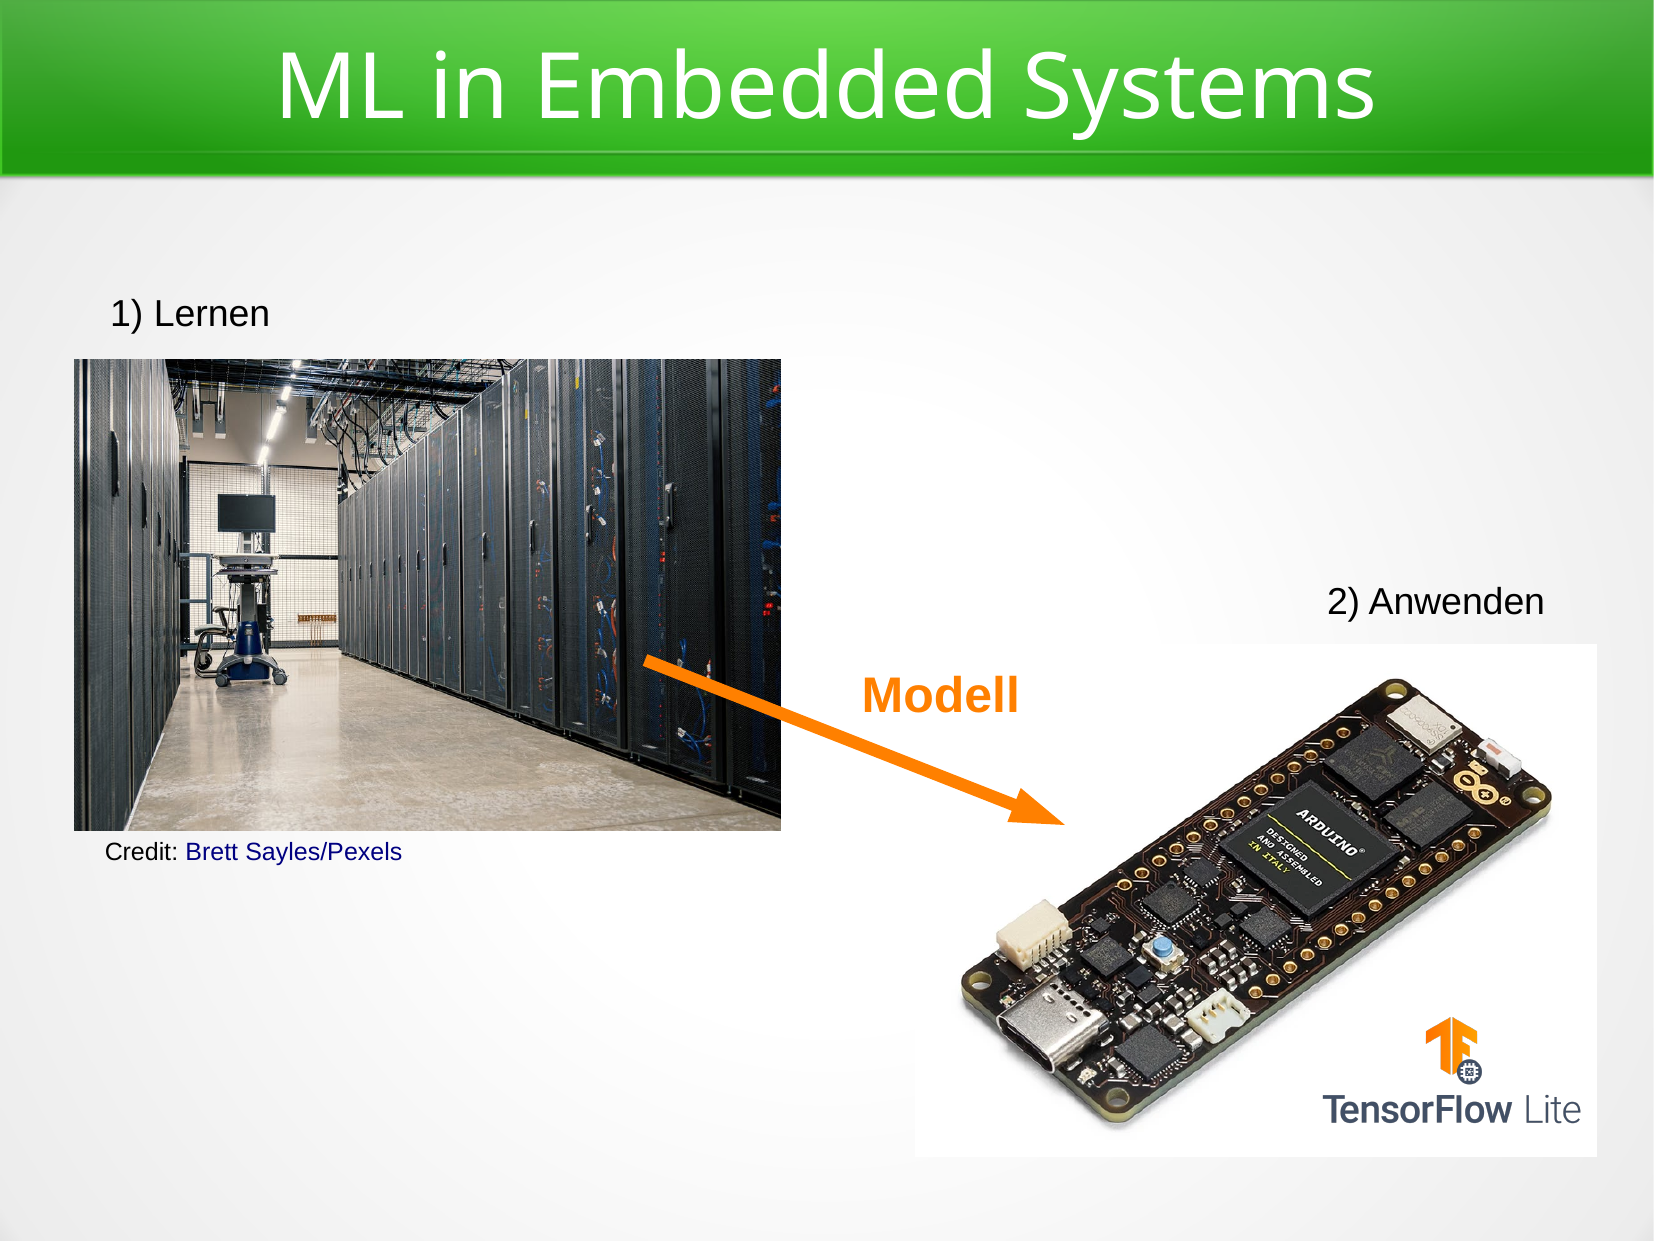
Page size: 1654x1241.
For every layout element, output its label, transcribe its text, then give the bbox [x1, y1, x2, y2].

text_box Modell [846, 660, 1036, 731]
text_box Credit: Brett Sayles/Pexels [90, 830, 414, 871]
text_box 1) Lernen [95, 285, 286, 342]
text_box 2) Anwenden [1312, 573, 1562, 631]
title ML in Embedded Systems [82, 11, 1571, 154]
picture [0, 0, 1654, 1241]
